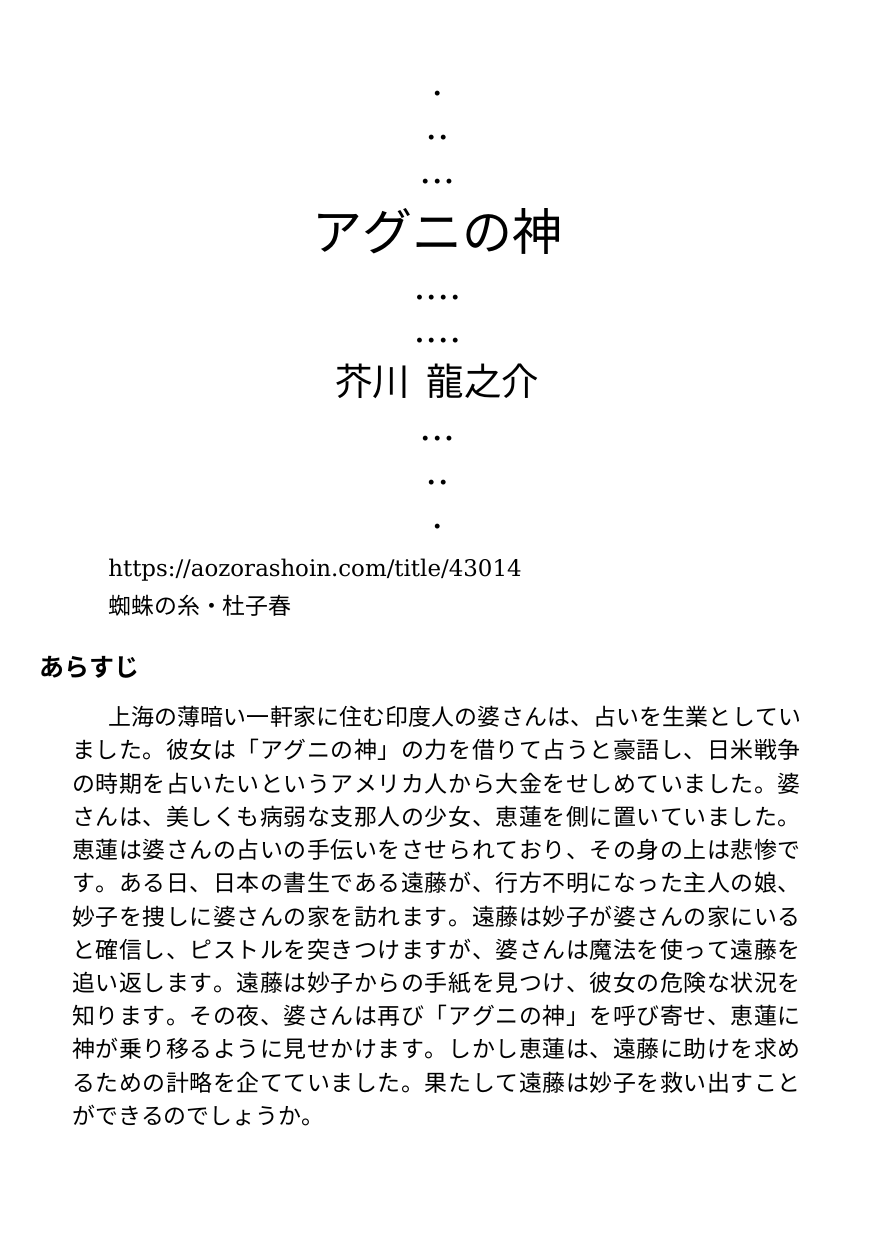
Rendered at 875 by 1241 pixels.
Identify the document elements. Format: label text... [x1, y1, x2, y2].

text 蜘蛛の糸・杜子春 [72, 588, 802, 621]
subtitle . .. ... アグニの神 .... .... 芥川 龍之介 ... .. . [36, 61, 838, 537]
subtitle あらすじ [36, 645, 838, 687]
text https://aozorashoin.com/title/43014 [72, 555, 802, 582]
text 上海の薄暗い一軒家に住む印度人の婆さんは、占いを生業としていました。彼女は「アグニの神」の力を借りて占うと豪語し、日米戦争の時期を占いたいというアメリカ人から大金をせしめていました。婆さんは、美しくも病弱な支那人の少女、恵蓮を側に置いていました。恵蓮は婆さんの占いの手伝いをさせられており、その身の上は悲惨です。ある日、日本の書生である遠藤が、行方不明になった主人の娘、妙子を捜しに婆さんの家を訪れます。遠藤は妙子が婆さんの家にいると確信し、ピストルを突きつけますが、婆さんは魔法を使って遠藤を追い返します。遠藤は妙子からの手紙を見つけ、彼女の危険な状況を知ります。その夜、婆さんは再び「アグニの神」を呼び寄せ、恵蓮に神が乗り移るように見せかけます。しかし恵蓮は、遠藤に助けを求めるための計略を企てていました。果たして遠藤は妙子を救い出すことができるのでしょうか。 [72, 699, 802, 1131]
